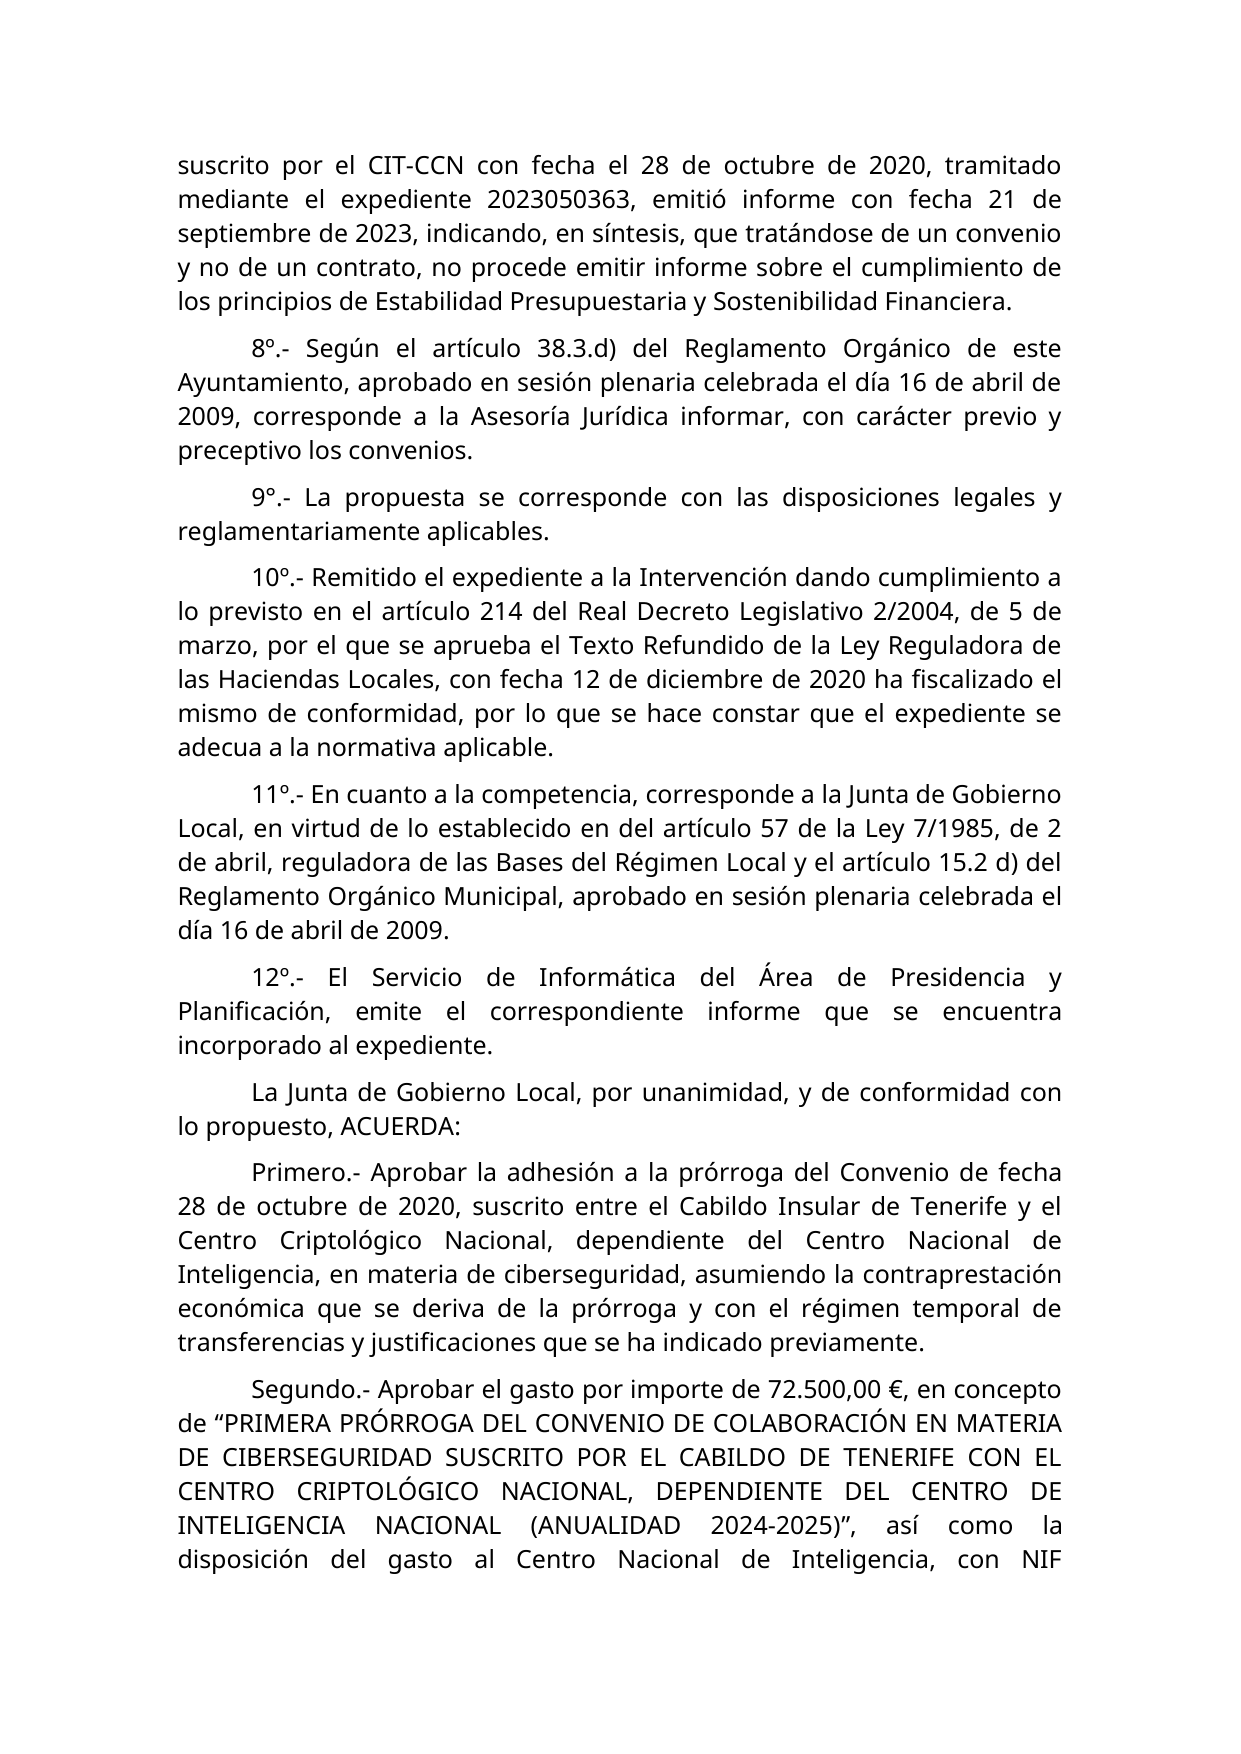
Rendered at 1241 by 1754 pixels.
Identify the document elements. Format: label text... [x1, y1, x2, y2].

text Primero.- Aprobar la adhesión a la prórroga del Convenio de fecha 28 de octubre de 2020, suscrito entre el Cabildo Insular de Tenerife y el Centro Criptológico Nacional, dependiente del Centro Nacional de Inteligencia, en materia de ciberseguridad, asumiendo la contraprestación económica que se deriva de la prórroga y con el régimen temporal de transferencias y justificaciones que se ha indicado previamente. [177, 1155, 1063, 1359]
text 9°.- La propuesta se corresponde con las disposiciones legales y reglamentariamente aplicables. [177, 479, 1063, 547]
text 10º.- Remitido el expediente a la Intervención dando cumplimiento a lo previsto en el artículo 214 del Real Decreto Legislativo 2/2004, de 5 de marzo, por el que se aprueba el Texto Refundido de la Ley Reguladora de las Haciendas Locales, con fecha 12 de diciembre de 2020 ha fiscalizado el mismo de conformidad, por lo que se hace constar que el expediente se adecua a la normativa aplicable. [177, 560, 1063, 764]
text Segundo.- Aprobar el gasto por importe de 72.500,00 €, en concepto de “PRIMERA PRÓRROGA DEL CONVENIO DE COLABORACIÓN EN MATERIA DE CIBERSEGURIDAD SUSCRITO POR EL CABILDO DE TENERIFE CON EL CENTRO CRIPTOLÓGICO NACIONAL, DEPENDIENTE DEL CENTRO DE INTELIGENCIA NACIONAL (ANUALIDAD 2024-2025)”, así como la disposición del gasto al Centro Nacional de Inteligencia, con NIF [177, 1372, 1063, 1576]
text 12º.- El Servicio de Informática del Área de Presidencia y Planificación, emite el correspondiente informe que se encuentra incorporado al expediente. [177, 959, 1063, 1062]
text 8º.- Según el artículo 38.3.d) del Reglamento Orgánico de este Ayuntamiento, aprobado en sesión plenaria celebrada el día 16 de abril de 2009, corresponde a la Asesoría Jurídica informar, con carácter previo y preceptivo los convenios. [177, 330, 1063, 467]
text suscrito por el CIT-CCN con fecha el 28 de octubre de 2020, tramitado mediante el expediente 2023050363, emitió informe con fecha 21 de septiembre de 2023, indicando, en síntesis, que tratándose de un convenio y no de un contrato, no procede emitir informe sobre el cumplimiento de los principios de Estabilidad Presupuestaria y Sostenibilidad Financiera. [177, 148, 1063, 318]
text 11º.- En cuanto a la competencia, corresponde a la Junta de Gobierno Local, en virtud de lo establecido en del artículo 57 de la Ley 7/1985, de 2 de abril, reguladora de las Bases del Régimen Local y el artículo 15.2 d) del Reglamento Orgánico Municipal, aprobado en sesión plenaria celebrada el día 16 de abril de 2009. [177, 777, 1063, 947]
text La Junta de Gobierno Local, por unanimidad, y de conformidad con lo propuesto, ACUERDA: [177, 1074, 1063, 1142]
